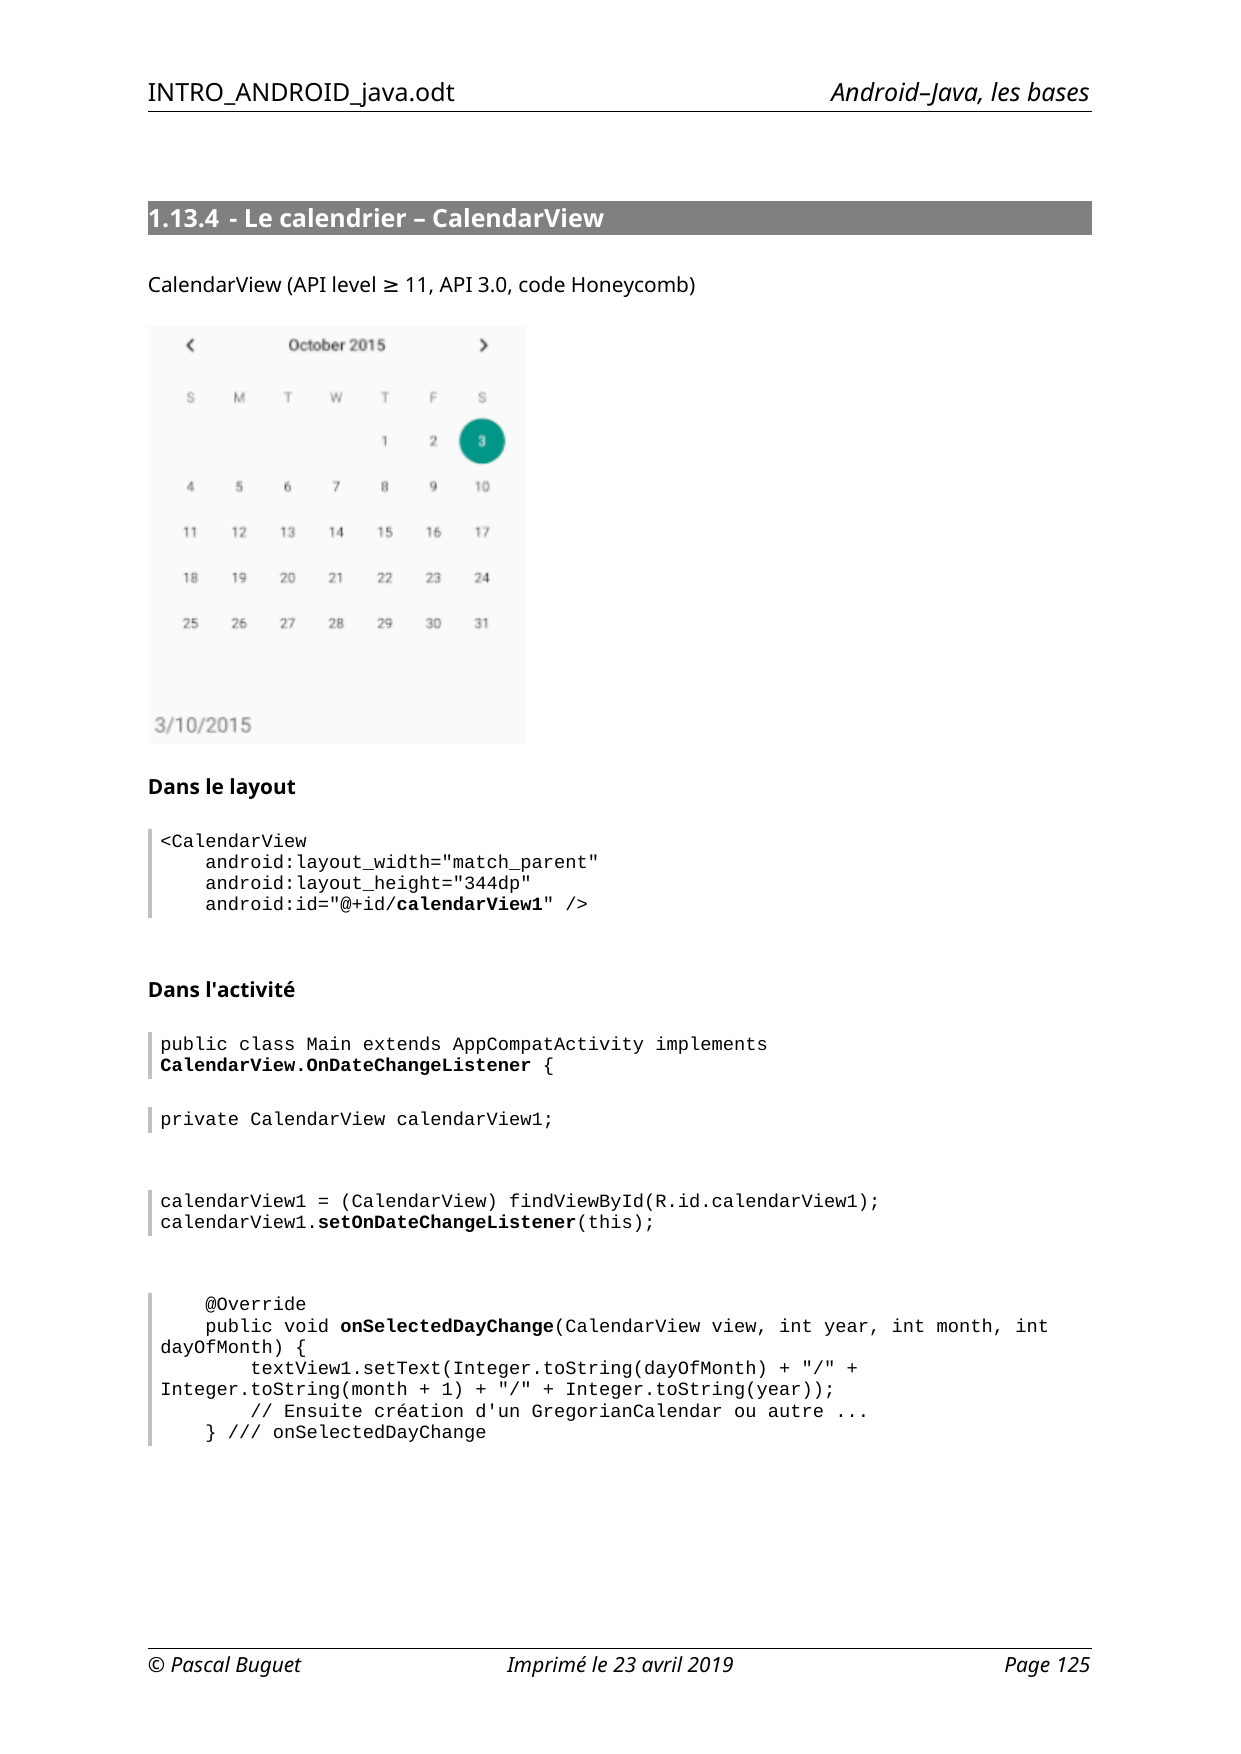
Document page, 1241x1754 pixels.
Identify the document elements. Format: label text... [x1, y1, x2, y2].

text textView1.setText(Integer.toString(dayOfMonth) + "/" + Integer.toString(month + 1) + "/" + Integer.toString(year)); [152, 1359, 1092, 1401]
text @Override [152, 1293, 1092, 1316]
subtitle - Le calendrier – CalendarView [148, 201, 1092, 235]
text calendarView1.setOnDateChangeListener(this); [152, 1213, 1092, 1236]
picture [147, 326, 526, 744]
text public void onSelectedDayChange(CalendarView view, int year, int month, int dayOfMonth) { [152, 1316, 1092, 1359]
text calendarView1 = (CalendarView) findViewById(R.id.calendarView1); [148, 1189, 1092, 1213]
text private CalendarView calendarView1; [152, 1107, 1092, 1133]
text public class Main extends AppCompatActivity implements CalendarView.OnDateChangeListener { [152, 1032, 1092, 1079]
text Dans le layout [148, 772, 1092, 801]
text Dans l'activité [148, 975, 1092, 1004]
text android:layout_height="344dp" [152, 874, 1092, 895]
text android:layout_width="match_parent" [152, 853, 1092, 874]
text CalendarView (API level ≥ 11, API 3.0, code Honeycomb) [148, 270, 1092, 298]
text android:id="@+id/calendarView1" /> [152, 895, 1092, 918]
text // Ensuite création d'un GregorianCalendar ou autre ... [152, 1401, 1092, 1423]
text <CalendarView [152, 829, 1092, 853]
text } /// onSelectedDayChange [152, 1423, 1092, 1446]
